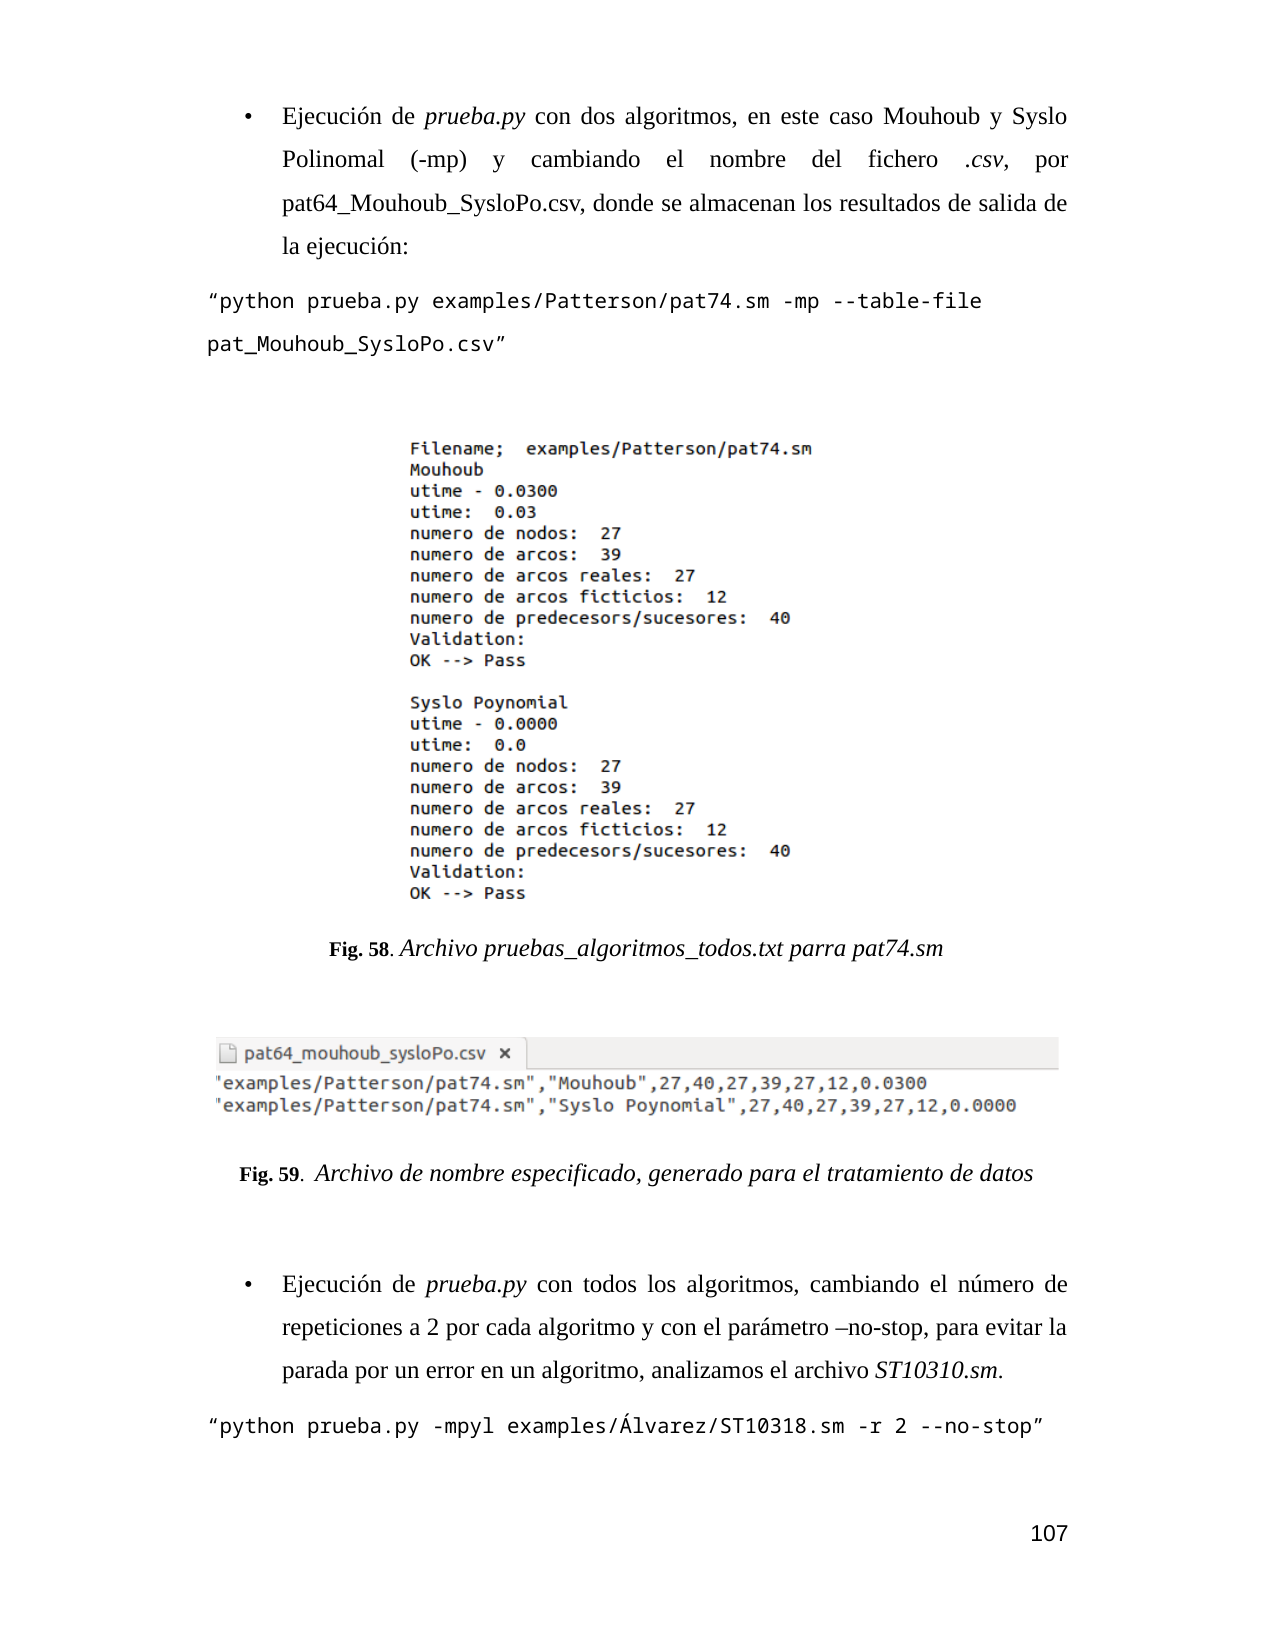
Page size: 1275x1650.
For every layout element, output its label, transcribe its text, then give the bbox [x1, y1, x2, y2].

text “python prueba.py examples/Patterson/pat74.sm -mp --table-file pat_Mouhoub_SysloPo.csv” [207, 286, 1068, 357]
text Fig. 59. Archivo de nombre especificado, generado para el tratamiento de datos [207, 1158, 1068, 1187]
text Fig. 58. Archivo pruebas_algoritmos_todos.txt parra pat74.sm [207, 933, 1068, 962]
list Ejecución de prueba.py con todos los algoritmos, cambiando el número de repeticiones a 2 por cada algoritmo y con el parámetro –no-stop, para evitar la parada por un error en un algoritmo, analizamos el archivo ST10310.sm. [244, 1269, 1068, 1384]
text “python prueba.py -mpyl examples/Álvarez/ST10318.sm -r 2 --no-stop” [207, 1411, 1068, 1439]
list Ejecución de prueba.py con dos algoritmos, en este caso Mouhoub y Syslo Polinomal (-mp) y cambiando el nombre del fichero .csv, por pat64_Mouhoub_SysloPo.csv, donde se almacenan los resultados de salida de la ejecución: [244, 101, 1068, 259]
